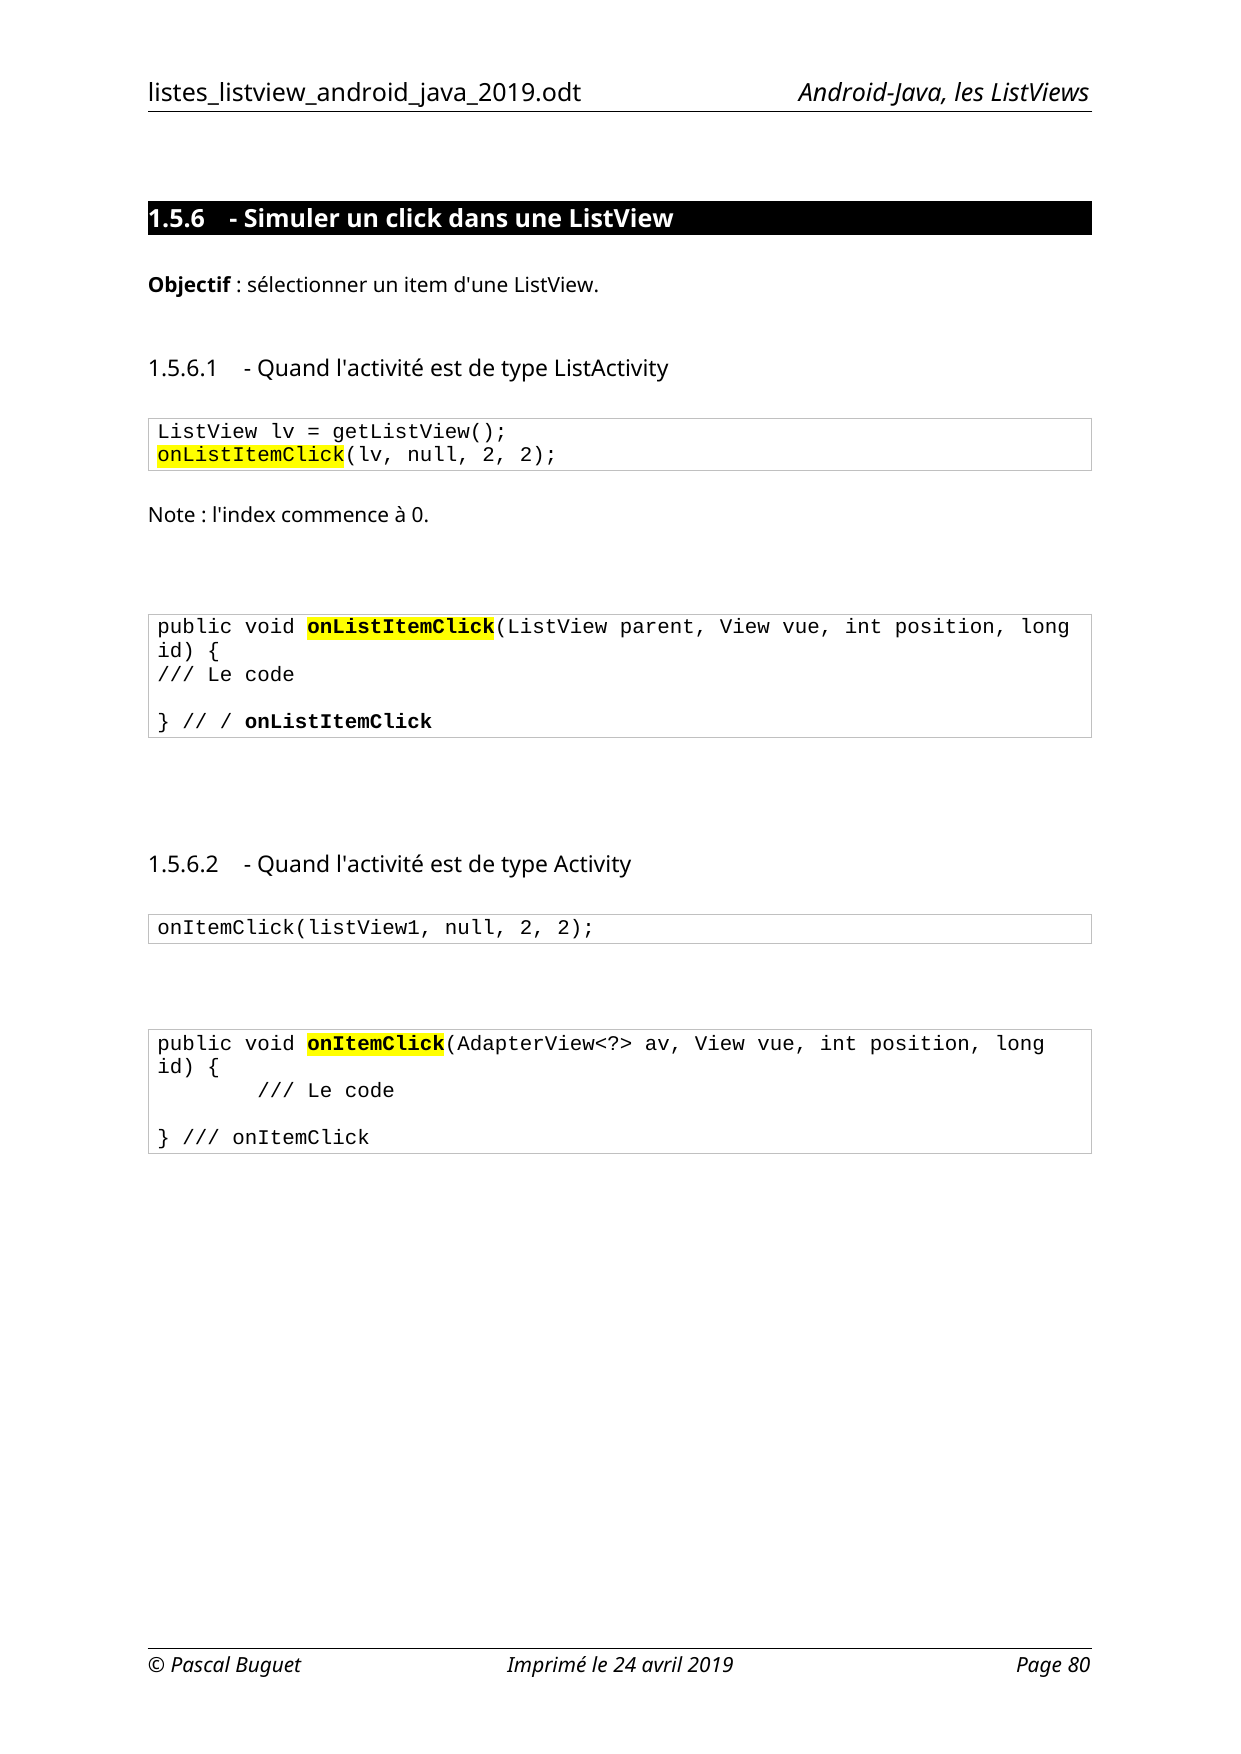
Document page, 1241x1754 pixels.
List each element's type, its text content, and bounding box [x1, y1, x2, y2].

subtitle - Quand l'activité est de type ListActivity [148, 352, 1092, 383]
text ListView lv = getListView(); [149, 419, 1091, 441]
subtitle - Quand l'activité est de type Activity [148, 848, 1092, 879]
text } // / onListItemClick [149, 708, 1091, 737]
text public void onItemClick(AdapterView<?> av, View vue, int position, long id) { [149, 1030, 1091, 1077]
text } /// onItemClick [149, 1124, 1091, 1153]
text public void onListItemClick(ListView parent, View vue, int position, long id) { [149, 615, 1091, 661]
text onListItemClick(lv, null, 2, 2); [149, 441, 1091, 470]
text Objectif : sélectionner un item d'une ListView. [148, 270, 1092, 298]
text Note : l'index commence à 0. [148, 500, 1092, 528]
subtitle - Simuler un click dans une ListView [148, 201, 1092, 235]
text /// Le code [149, 1077, 1091, 1100]
text onItemClick(listView1, null, 2, 2); [149, 915, 1091, 943]
text /// Le code [149, 661, 1091, 684]
